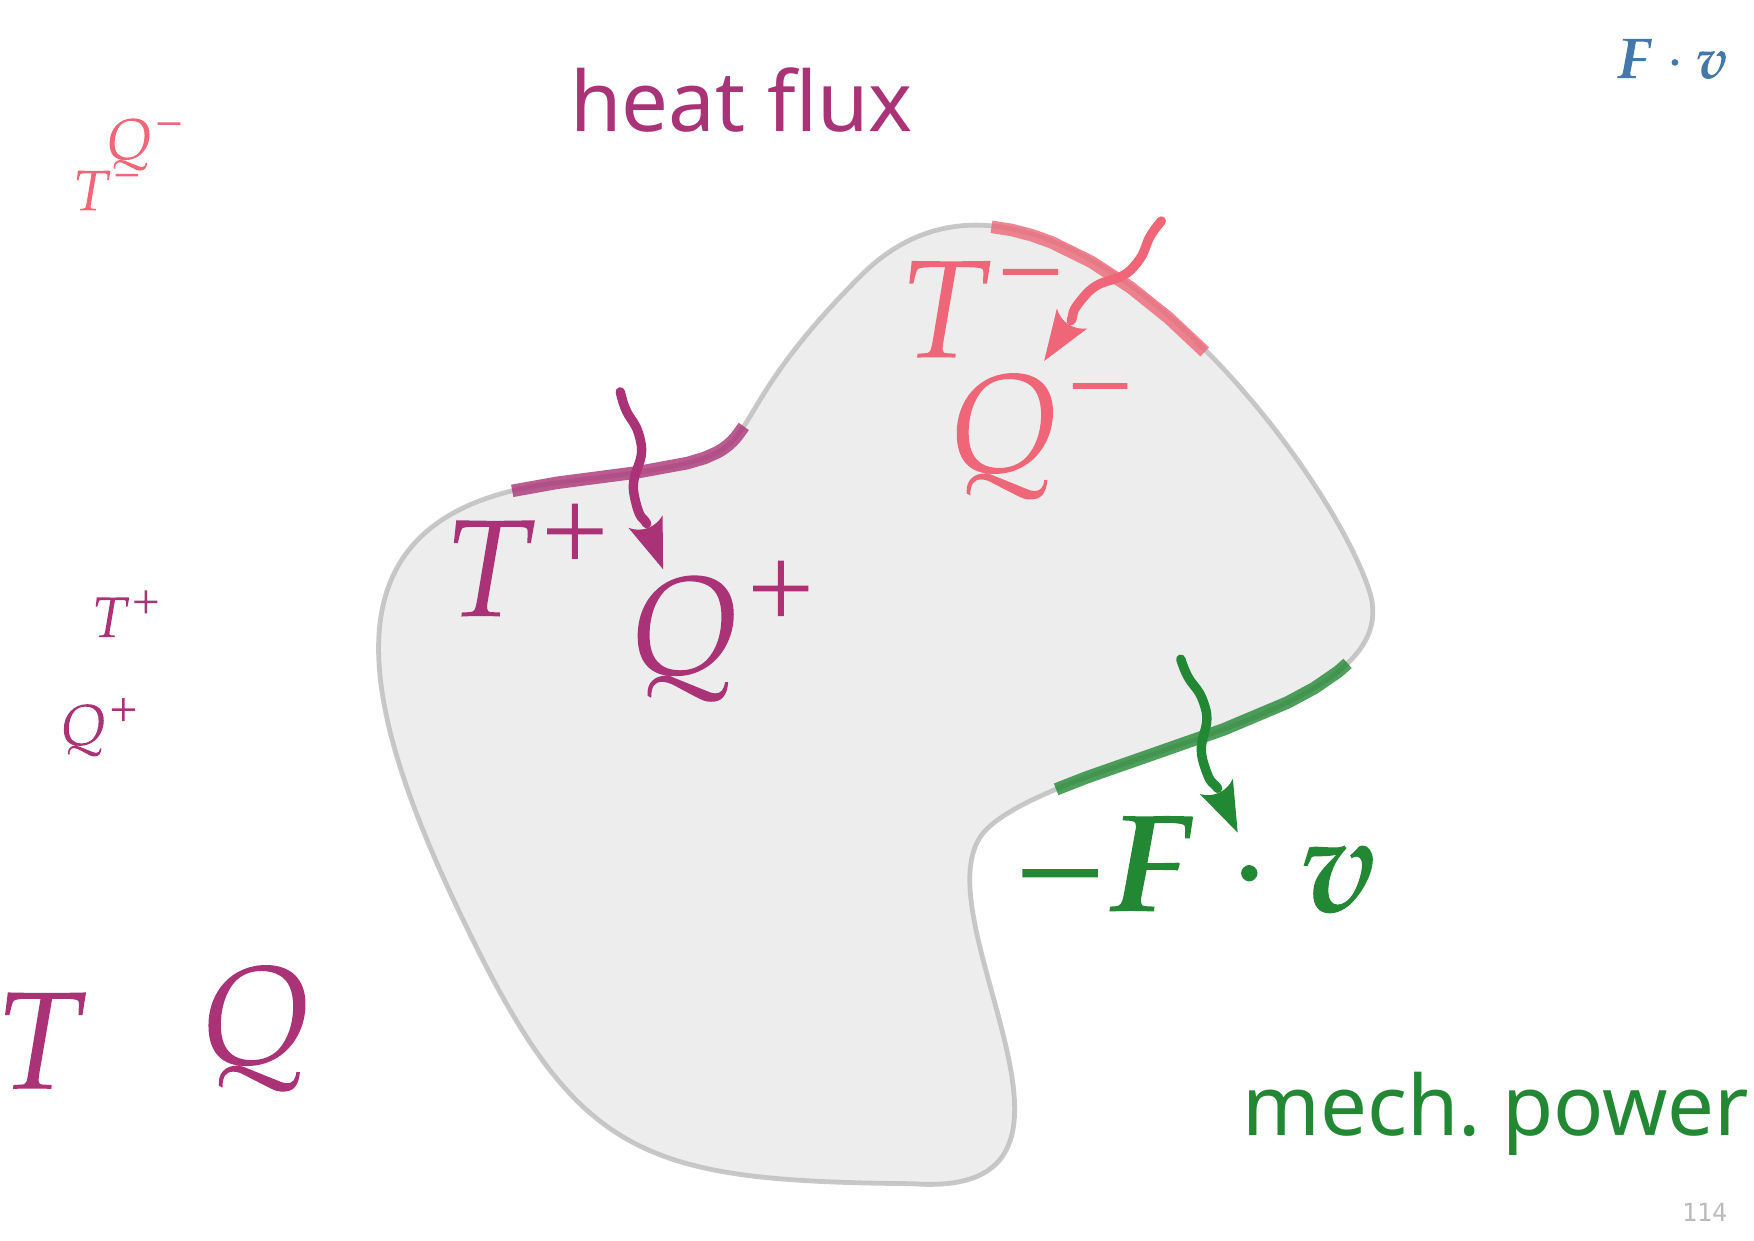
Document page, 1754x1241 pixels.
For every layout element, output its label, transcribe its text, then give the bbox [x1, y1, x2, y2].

text_box [109, 118, 150, 171]
text_box mech. power [1227, 1038, 1736, 1137]
text_box [134, 590, 158, 614]
text_box [95, 597, 130, 638]
text_box [1022, 869, 1098, 878]
text_box [111, 698, 135, 722]
text_box [5, 992, 87, 1089]
text_box [378, 225, 1373, 1185]
text_box [1671, 59, 1679, 66]
text_box [76, 170, 111, 211]
text_box [208, 965, 306, 1092]
text_box [1303, 845, 1373, 914]
text_box [63, 704, 104, 757]
text_box heat flux [555, 35, 908, 134]
text_box [1241, 865, 1258, 882]
text_box [115, 173, 139, 177]
text_box [1109, 815, 1194, 912]
text_box [1697, 50, 1726, 79]
text_box [1617, 38, 1652, 79]
